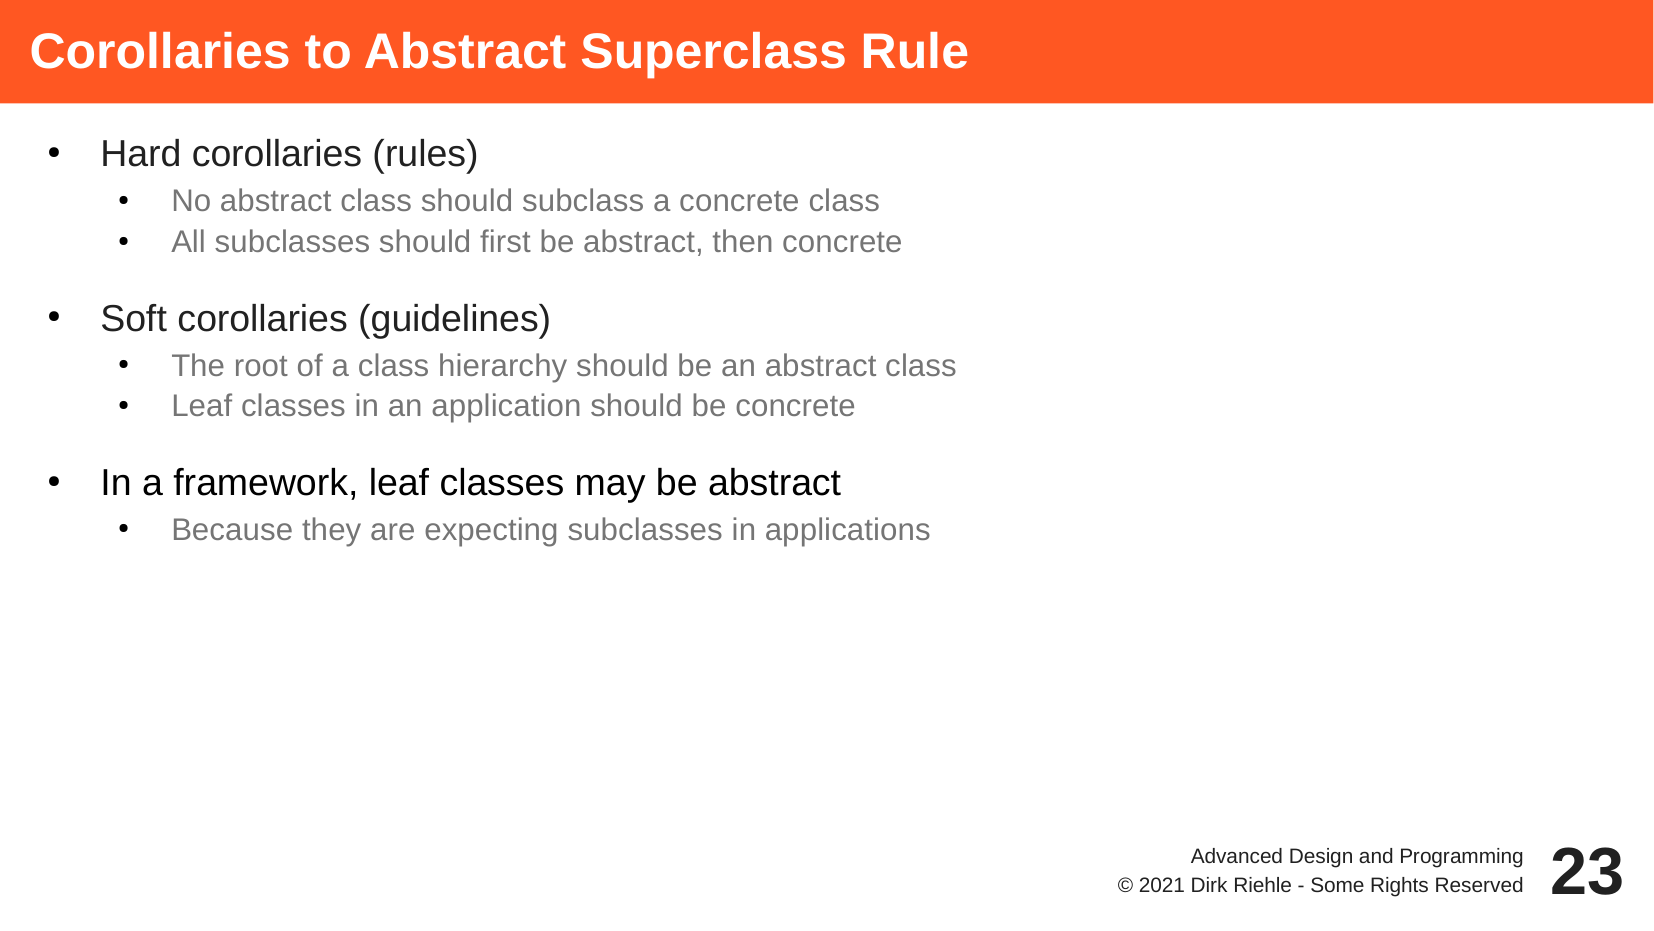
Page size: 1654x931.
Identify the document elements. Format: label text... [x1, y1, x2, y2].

title Corollaries to Abstract Superclass Rule [0, 0, 1654, 104]
list Hard corollaries (rules) No abstract class should subclass a concrete class All subclasses should first be abstract, then concrete Soft corollaries (guidelines) The root of a class hierarchy should be an abstract class Leaf classes in an application should be concrete In a framework, leaf classes may be abstract Because they are expecting subclasses in applications [29, 132, 1625, 813]
